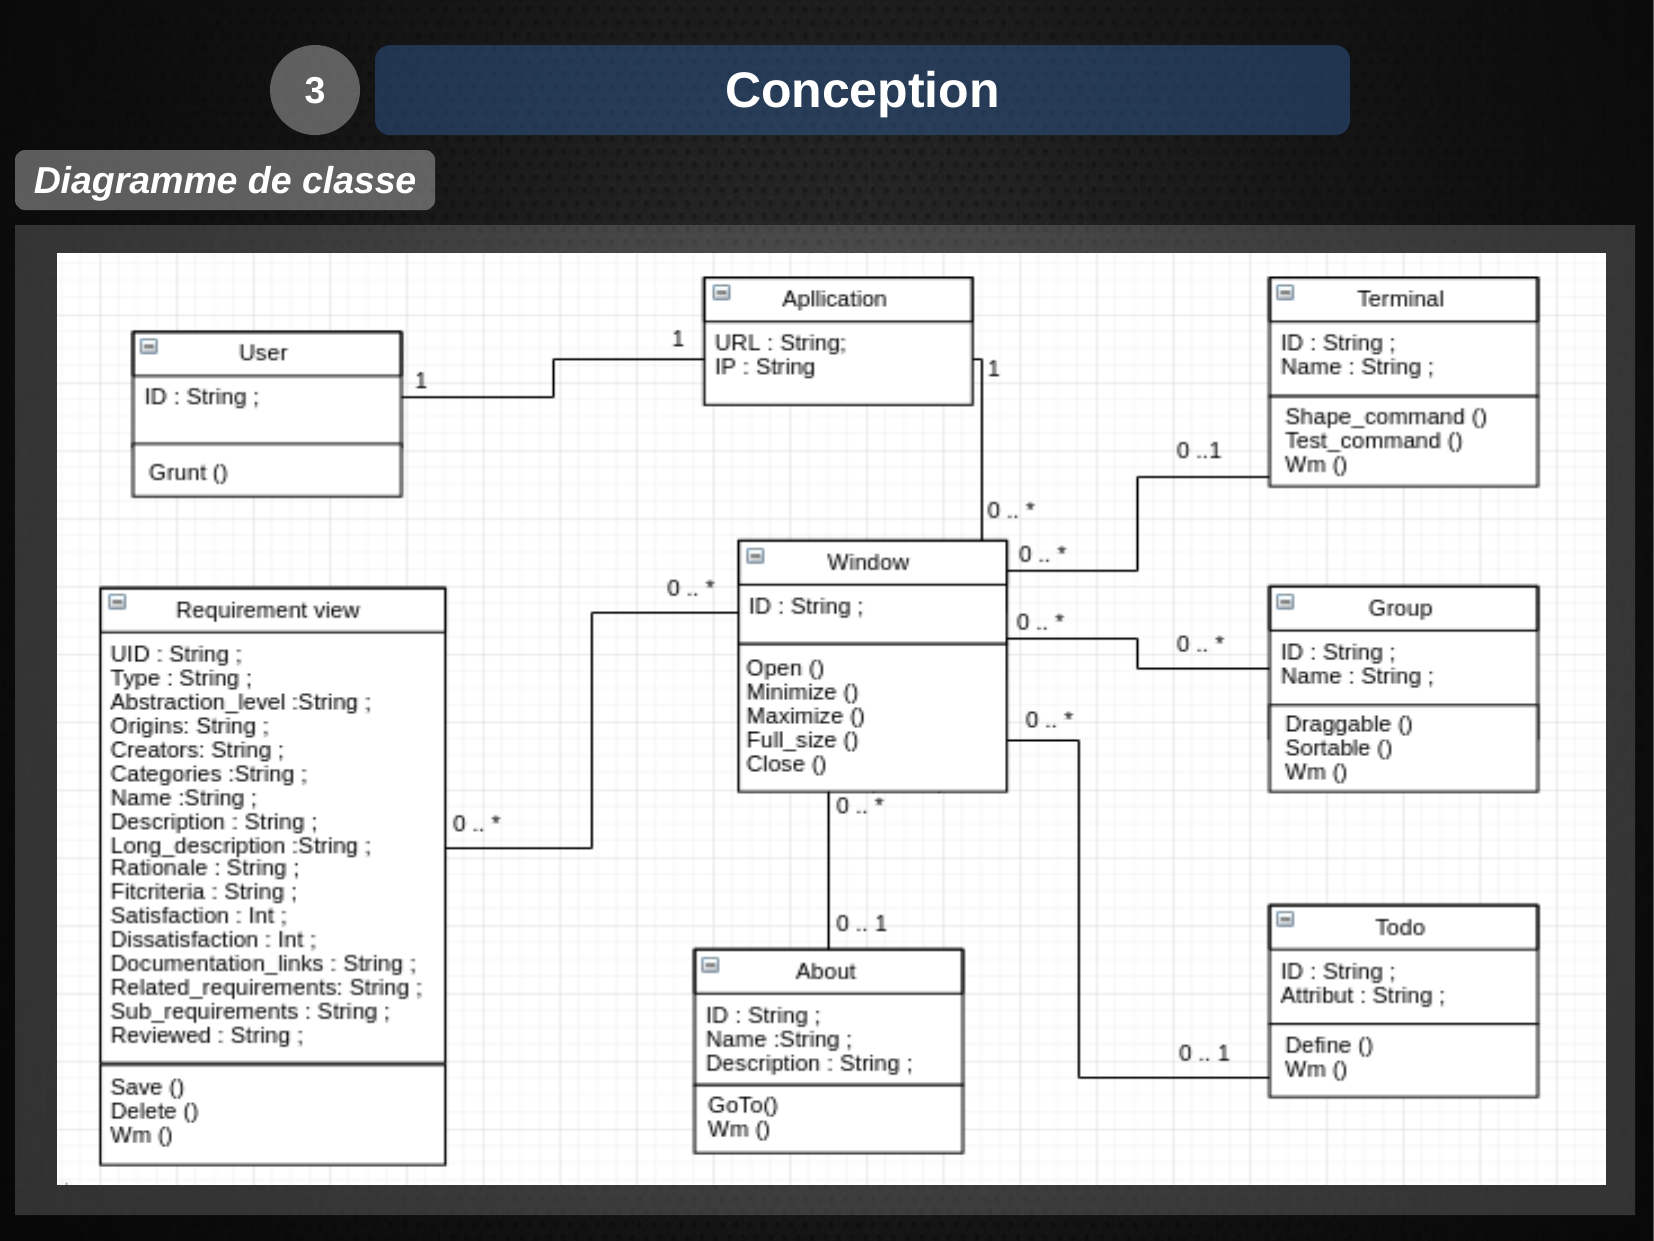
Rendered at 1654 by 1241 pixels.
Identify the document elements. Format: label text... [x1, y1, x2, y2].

text_box Conception [375, 45, 1351, 136]
picture [0, 0, 1654, 1241]
text_box 3 [270, 45, 361, 136]
text_box [15, 225, 1636, 1216]
text_box Diagramme de classe [15, 150, 436, 211]
